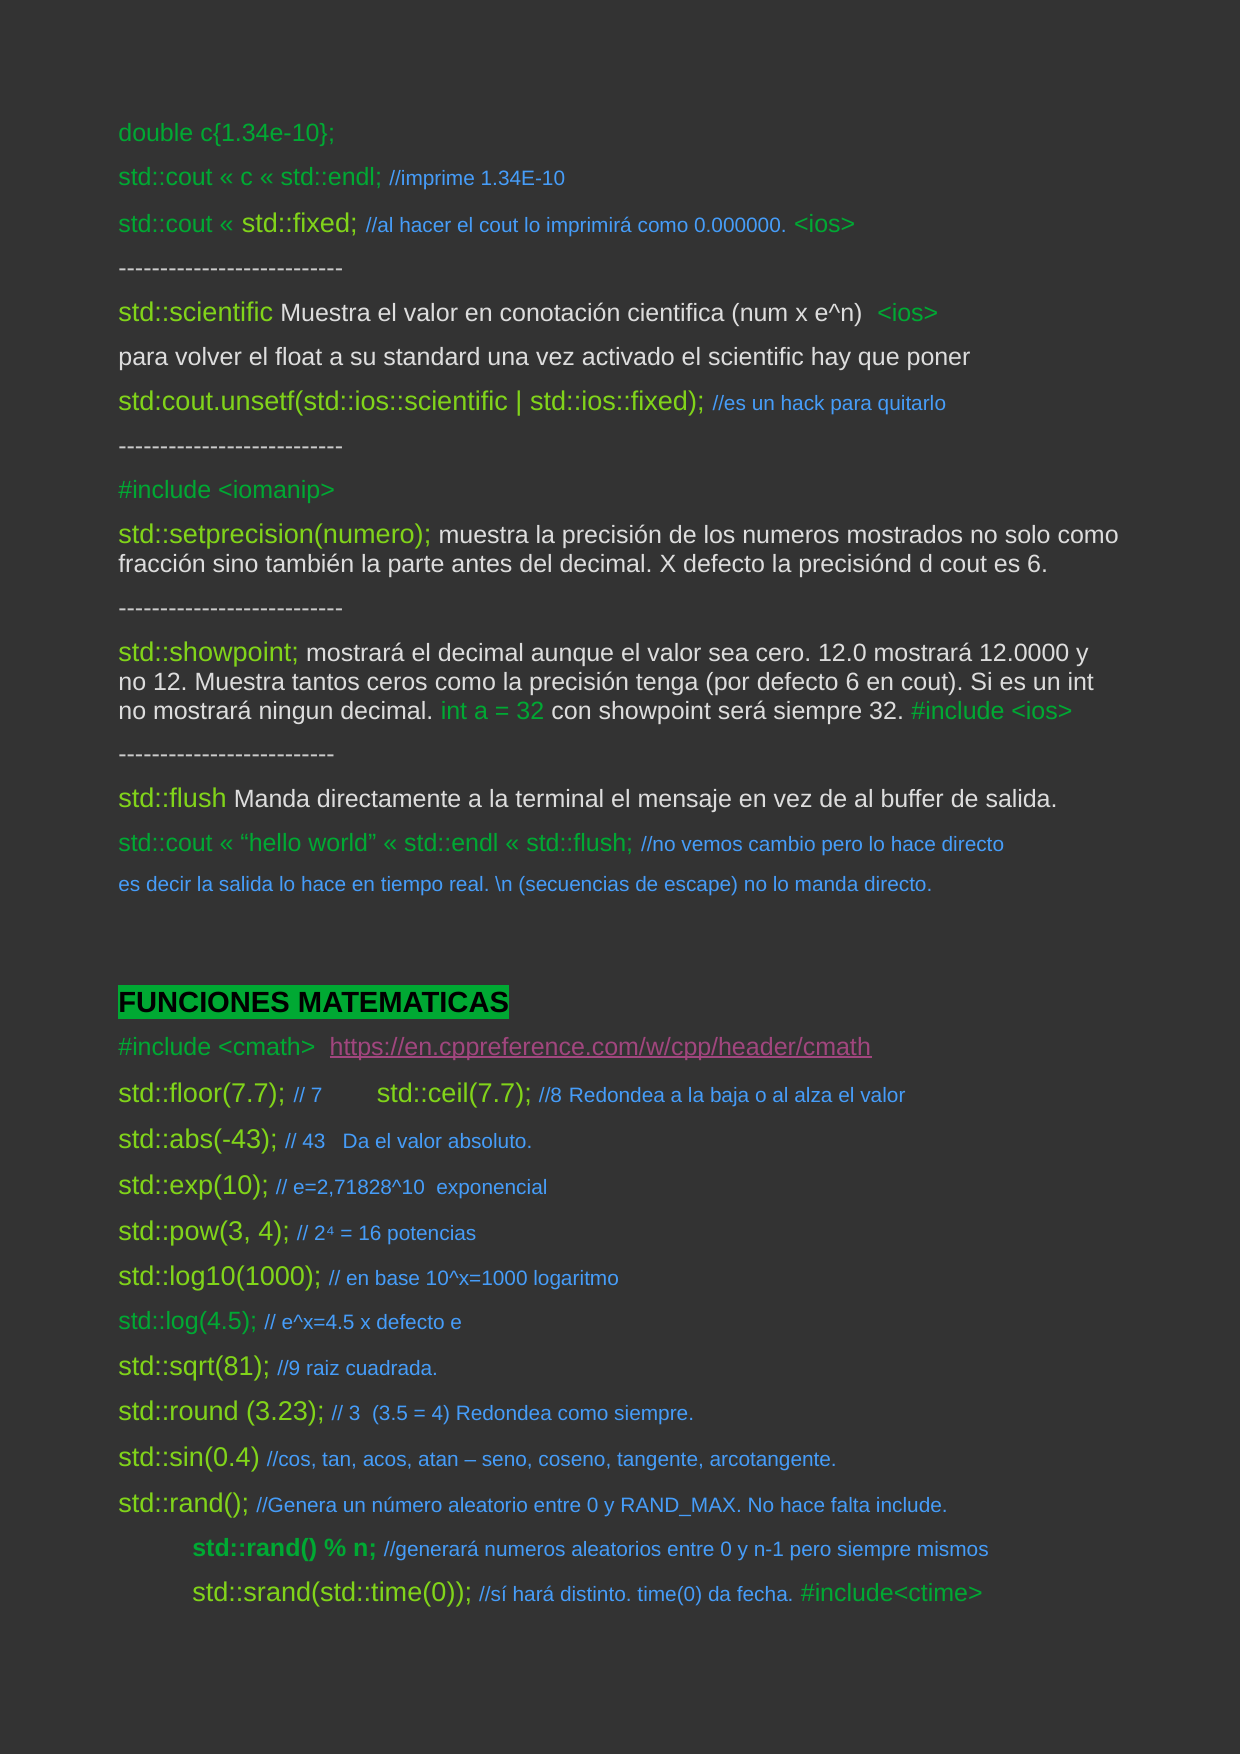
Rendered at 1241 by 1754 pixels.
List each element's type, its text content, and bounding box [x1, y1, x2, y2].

text std::round (3.23); // 3 (3.5 = 4) Redondea como siempre. [118, 1395, 1122, 1427]
text std::sin(0.4) //cos, tan, acos, atan – seno, coseno, tangente, arcotangente. [118, 1441, 1122, 1472]
text --------------------------- [118, 253, 1122, 282]
text es decir la salida lo hace en tiempo real. \n (secuencias de escape) no lo manda directo. [118, 872, 1122, 896]
text std::showpoint; mostrará el decimal aunque el valor sea cero. 12.0 mostrará 12.0000 y no 12. Muestra tantos ceros como la precisión tenga (por defecto 6 en cout). Si es un int no mostrará ningun decimal. int a = 32 con showpoint será siempre 32. #include <ios> [118, 636, 1122, 724]
text std::cout « “hello world” « std::endl « std::flush; //no vemos cambio pero lo hace directo [118, 828, 1122, 857]
text #include <cmath> https://en.cppreference.com/w/cpp/header/cmath [118, 1031, 1122, 1060]
text para volver el float a su standard una vez activado el scientific hay que poner [118, 342, 1122, 371]
text std::log(4.5); // e^x=4.5 x defecto e [118, 1306, 1122, 1335]
text --------------------------- [118, 431, 1122, 460]
text --------------------------- [118, 592, 1122, 621]
text std::log10(1000); // en base 10^x=1000 logaritmo [118, 1260, 1122, 1292]
text std::scientific Muestra el valor en conotación cientifica (num x e^n) <ios> [118, 296, 1122, 327]
text std::rand(); //Genera un número aleatorio entre 0 y RAND_MAX. No hace falta include. [118, 1487, 1122, 1518]
text double c{1.34e-10}; [118, 118, 1122, 147]
subtitle FUNCIONES MATEMATICAS [118, 985, 1122, 1019]
text -------------------------- [118, 739, 1122, 768]
text std::exp(10); // e=2,71828^10 exponencial [118, 1169, 1122, 1200]
text std::sqrt(81); //9 raiz cuadrada. [118, 1349, 1122, 1381]
text std:cout.unsetf(std::ios::scientific | std::ios::fixed); //es un hack para quitarlo [118, 385, 1122, 417]
text std::cout « std::fixed; //al hacer el cout lo imprimirá como 0.000000. <ios> [118, 205, 1122, 238]
text std::cout « c « std::endl; //imprime 1.34E-10 [118, 161, 1122, 190]
text std::abs(-43); // 43 Da el valor absoluto. [118, 1123, 1122, 1154]
text std::rand() % n; //generará numeros aleatorios entre 0 y n-1 pero siempre mismos [118, 1533, 1122, 1562]
text std::pow(3, 4); // 2⁴ = 16 potencias [118, 1214, 1122, 1246]
text #include <iomanip> [118, 474, 1122, 503]
text std::floor(7.7); // 7 std::ceil(7.7); //8 Redondea a la baja o al alza el valor [118, 1075, 1122, 1108]
text std::setprecision(numero); muestra la precisión de los numeros mostrados no solo como fracción sino también la parte antes del decimal. X defecto la precisiónd d cout es 6. [118, 518, 1122, 578]
text std::flush Manda directamente a la terminal el mensaje en vez de al buffer de salida. [118, 782, 1122, 814]
text std::srand(std::time(0)); //sí hará distinto. time(0) da fecha. #include<ctime> [118, 1576, 1122, 1607]
